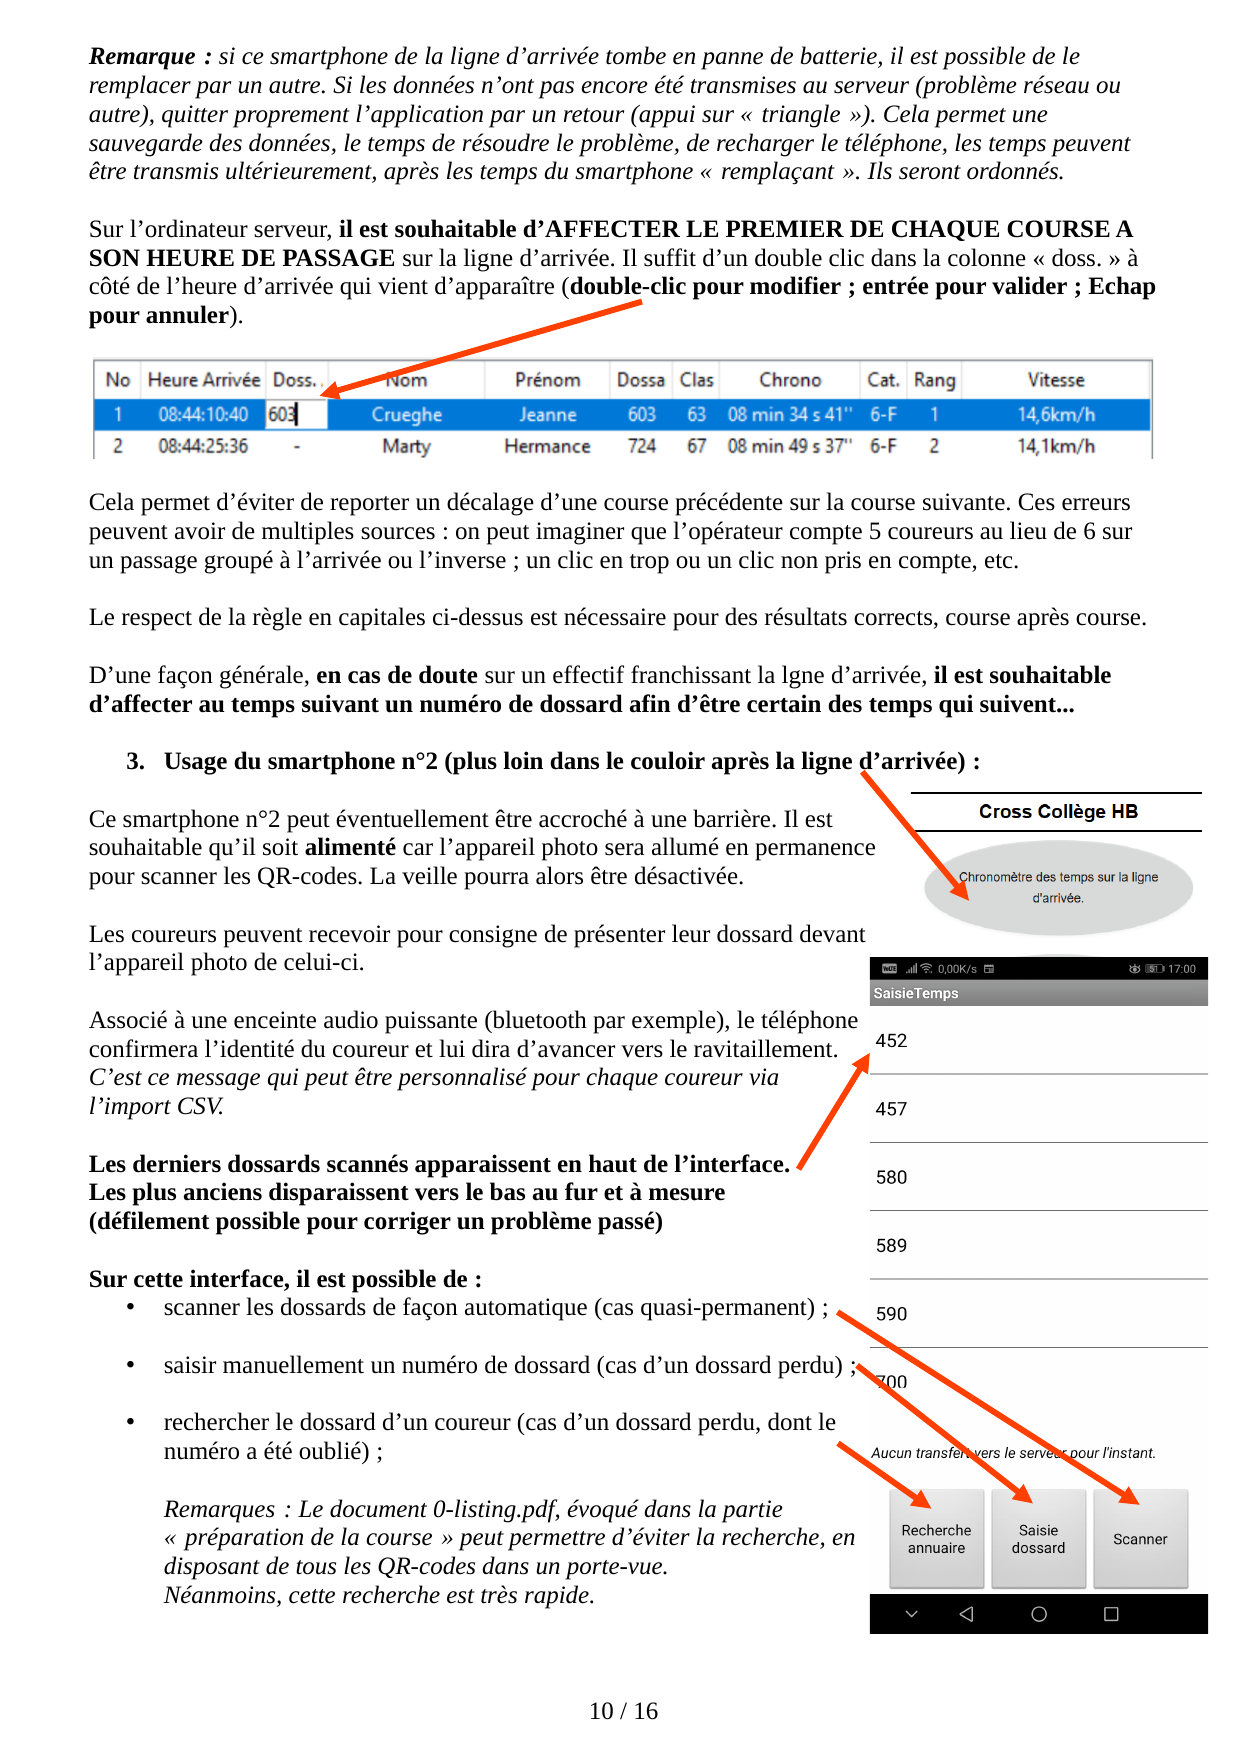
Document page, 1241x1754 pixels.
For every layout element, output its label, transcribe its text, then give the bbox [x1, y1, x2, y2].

list scanner les dossards de façon automatique (cas quasi-permanent) ; [126, 1292, 869, 1321]
list rechercher le dossard d’un coureur (cas d’un dossard perdu, dont le numéro a été oublié) ; [126, 1407, 869, 1465]
list Néanmoins, cette recherche est très rapide. [126, 1580, 869, 1609]
text Remarque : si ce smartphone de la ligne d’arrivée tombe en panne de batterie, il est possible de le remplacer par un autre. Si les données n’ont pas encore été transmises au serveur (problème réseau ou autre), quitter proprement l’application par un retour (appui sur « triangle »). Cela permet une sauvegarde des données, le temps de résoudre le problème, de recharger le téléphone, les temps peuvent être transmis ultérieurement, après les temps du smartphone « remplaçant ». Ils seront ordonnés. [88, 41, 1158, 185]
text D’une façon générale, en cas de doute sur un effectif franchissant la lgne d’arrivée, il est souhaitable d’affecter au temps suivant un numéro de dossard afin d’être certain des temps qui suivent... [88, 660, 1158, 717]
text Sur l’ordinateur serveur, il est souhaitable d’AFFECTER LE PREMIER DE CHAQUE COURSE A SON HEURE DE PASSAGE sur la ligne d’arrivée. Il suffit d’un double clic dans la colonne « doss. » à côté de l’heure d’arrivée qui vient d’apparaître (double-clic pour modifier ; entrée pour valider ; Echap pour annuler). [88, 214, 1158, 329]
list Usage du smartphone n°2 (plus loin dans le couloir après la ligne d’arrivée) : [126, 746, 1158, 775]
text Associé à une enceinte audio puissante (bluetooth par exemple), le téléphone confirmera l’identité du coureur et lui dira d’avancer vers le ravitaillement. C’est ce message qui peut être personnalisé pour chaque coureur via l’import CSV. [88, 1005, 869, 1120]
list Remarques : Le document 0-listing.pdf, évoqué dans la partie « préparation de la course » peut permettre d’éviter la recherche, en disposant de tous les QR-codes dans un porte-vue. [126, 1465, 869, 1580]
text Les coureurs peuvent recevoir pour consigne de présenter leur dossard devant l’appareil photo de celui-ci. [88, 919, 910, 976]
text Le respect de la règle en capitales ci-dessus est nécessaire pour des résultats corrects, course après course. [88, 602, 1158, 631]
picture [869, 792, 1209, 1634]
text Les derniers dossards scannés apparaissent en haut de l’interface. [88, 1149, 869, 1177]
picture [93, 357, 1154, 459]
text Ce smartphone n°2 peut éventuellement être accroché à une barrière. Il est souhaitable qu’il soit alimenté car l’appareil photo sera allumé en permanence pour scanner les QR-codes. La veille pourra alors être désactivée. [88, 804, 910, 890]
text Sur cette interface, il est possible de : [88, 1264, 869, 1292]
list saisir manuellement un numéro de dossard (cas d’un dossard perdu) ; [126, 1350, 869, 1379]
text Les plus anciens disparaissent vers le bas au fur et à mesure (défilement possible pour corriger un problème passé) [88, 1177, 869, 1235]
text Cela permet d’éviter de reporter un décalage d’une course précédente sur la course suivante. Ces erreurs peuvent avoir de multiples sources : on peut imaginer que l’opérateur compte 5 coureurs au lieu de 6 sur un passage groupé à l’arrivée ou l’inverse ; un clic en trop ou un clic non pris en compte, etc. [88, 487, 1158, 574]
